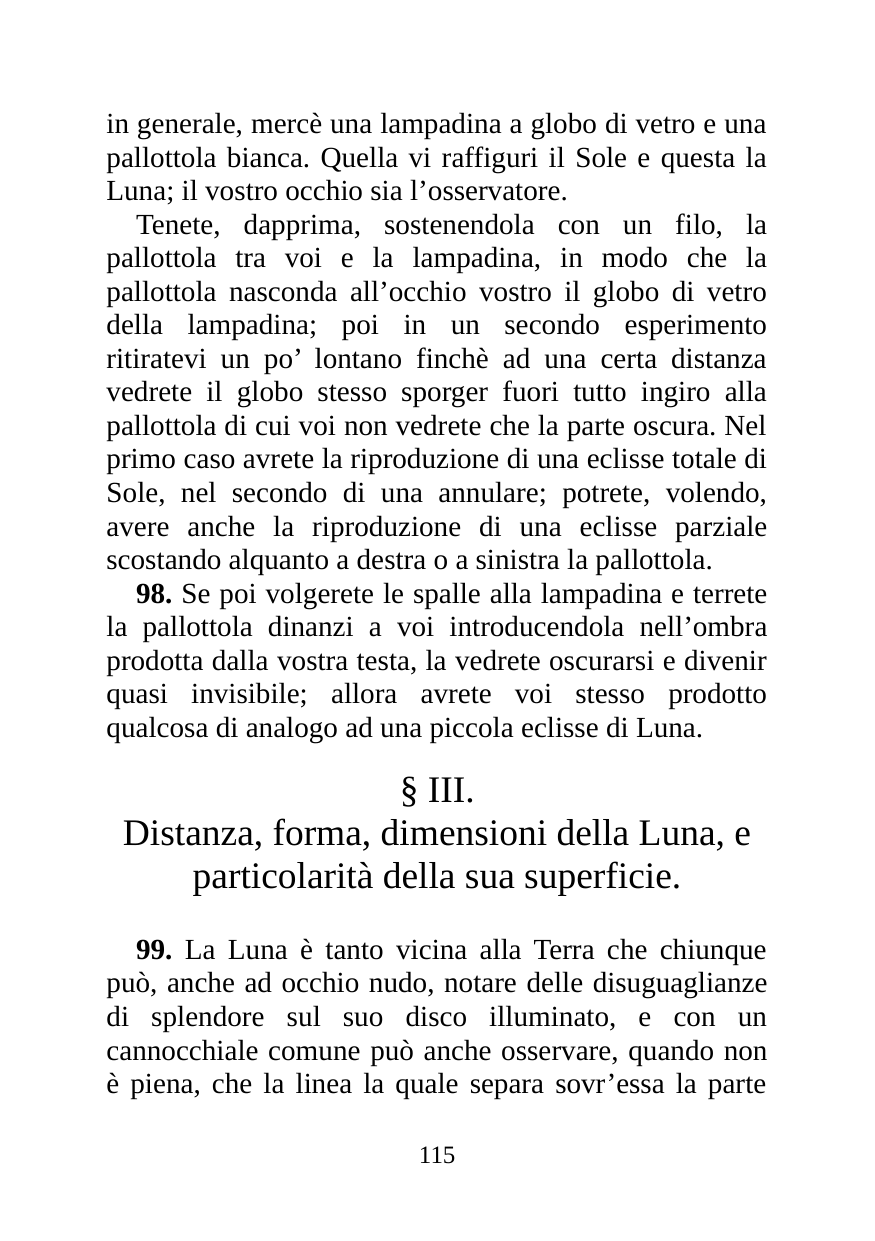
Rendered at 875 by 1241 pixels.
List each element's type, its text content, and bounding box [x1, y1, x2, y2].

text 98. Se poi volgerete le spalle alla lampadina e terrete la pallottola dinanzi a voi introducendola nell’ombra prodotta dalla vostra testa, la vedrete oscurarsi e divenir quasi invisibile; allora avrete voi stesso prodotto qualcosa di analogo ad una piccola eclisse di Luna. [106, 576, 768, 743]
text in generale, mercè una lampadina a globo di vetro e una pallottola bianca. Quella vi raffiguri il Sole e questa la Luna; il vostro occhio sia l’osservatore. [106, 106, 768, 207]
text Tenete, dapprima, sostenendola con un filo, la pallottola tra voi e la lampadina, in modo che la pallottola nasconda all’occhio vostro il globo di vetro della lampadina; poi in un secondo esperimento ritiratevi un po’ lontano finchè ad una certa distanza vedrete il globo stesso sporger fuori tutto ingiro alla pallottola di cui voi non vedrete che la parte oscura. Nel primo caso avrete la riproduzione di una eclisse totale di Sole, nel secondo di una annulare; potrete, volendo, avere anche la riproduzione di una eclisse parziale scostando alquanto a destra o a sinistra la pallottola. [106, 207, 768, 576]
subtitle § III. Distanza, forma, dimensioni della Luna, e particolarità della sua superficie. [106, 767, 768, 897]
text 99. La Luna è tanto vicina alla Terra che chiunque può, anche ad occhio nudo, notare delle disuguaglianze di splendore sul suo disco illuminato, e con un cannocchiale comune può anche osservare, quando non è piena, che la linea la quale separa sovr’essa la parte [106, 932, 768, 1100]
